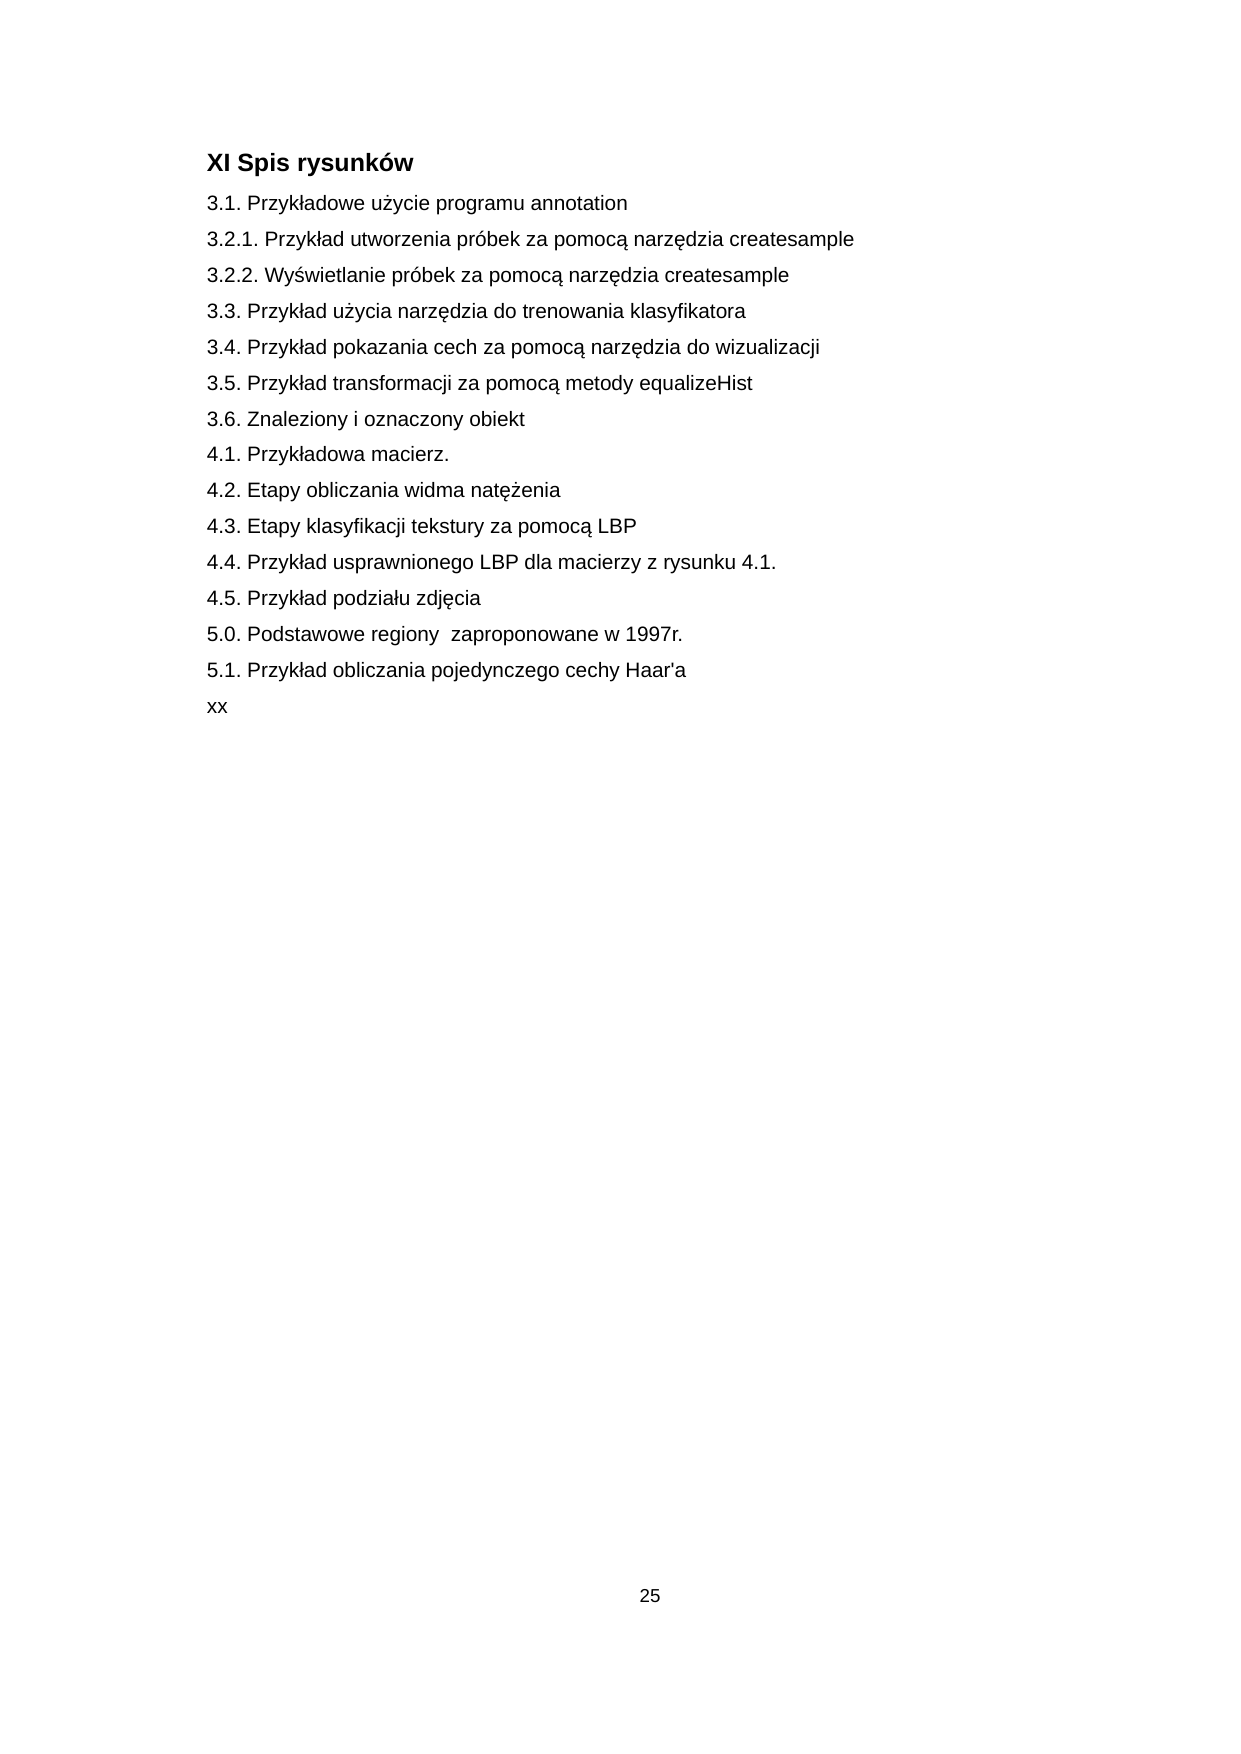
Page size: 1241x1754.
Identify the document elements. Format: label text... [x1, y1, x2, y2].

text XI Spis rysunków [207, 148, 1093, 176]
text 3.2.2. Wyświetlanie próbek za pomocą narzędzia createsample [207, 263, 1093, 287]
text 3.1. Przykładowe użycie programu annotation [207, 191, 1093, 215]
text xx [207, 694, 1093, 718]
text 3.3. Przykład użycia narzędzia do trenowania klasyfikatora [207, 298, 1093, 322]
text 4.4. Przykład usprawnionego LBP dla macierzy z rysunku 4.1. [207, 550, 1093, 574]
text 5.1. Przykład obliczania pojedynczego cechy Haar'a [207, 658, 1093, 682]
text 3.5. Przykład transformacji za pomocą metody equalizeHist [207, 370, 1093, 394]
text 5.0. Podstawowe regiony zaproponowane w 1997r. [207, 622, 1093, 646]
text 4.5. Przykład podziału zdjęcia [207, 586, 1093, 610]
text 4.3. Etapy klasyfikacji tekstury za pomocą LBP [207, 514, 1093, 538]
text 4.1. Przykładowa macierz. [207, 442, 1093, 466]
text 3.6. Znaleziony i oznaczony obiekt [207, 406, 1093, 430]
text 3.4. Przykład pokazania cech za pomocą narzędzia do wizualizacji [207, 334, 1093, 358]
text 3.2.1. Przykład utworzenia próbek za pomocą narzędzia createsample [207, 227, 1093, 251]
text 4.2. Etapy obliczania widma natężenia [207, 478, 1093, 502]
